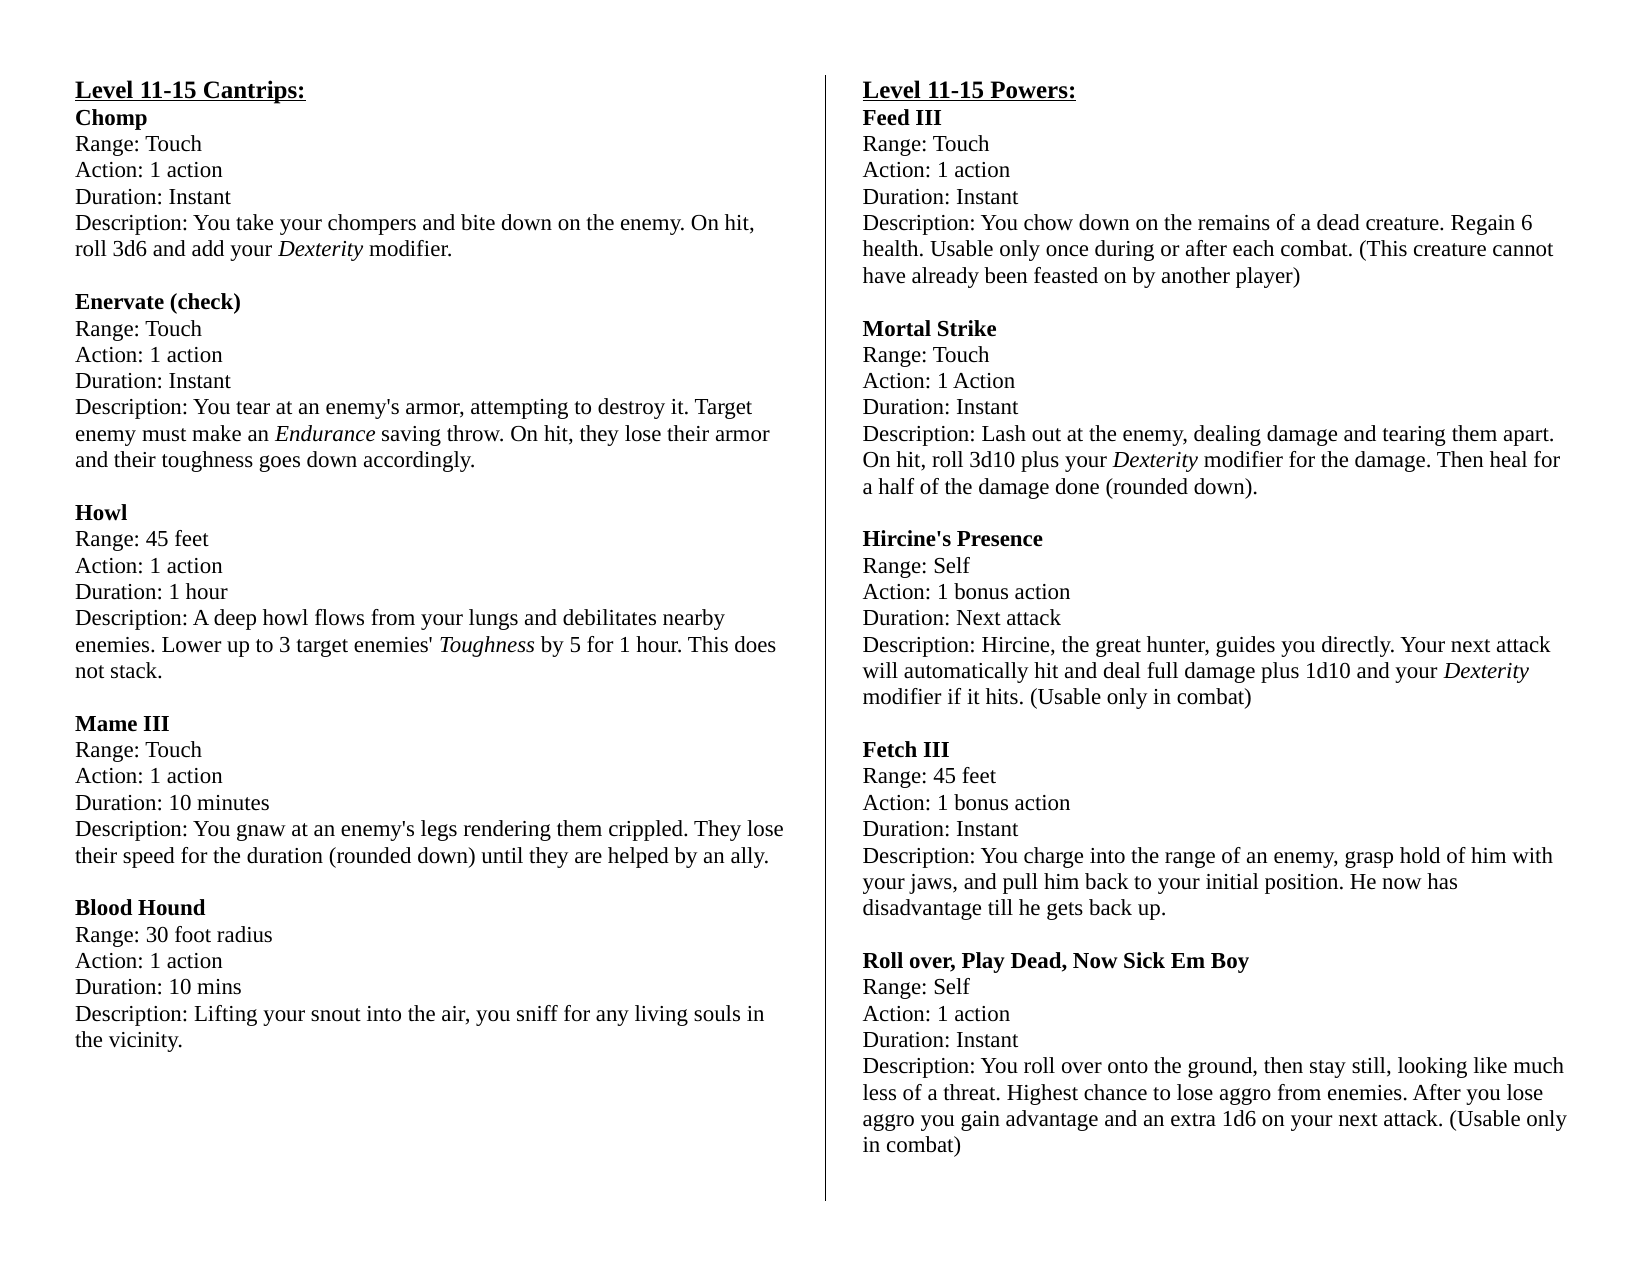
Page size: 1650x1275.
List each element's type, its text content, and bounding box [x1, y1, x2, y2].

text Duration: Instant [75, 367, 787, 394]
text Duration: Next attack [862, 604, 1575, 631]
text Range: Touch [862, 130, 1575, 156]
text Level 11-15 Cantrips: [75, 75, 787, 104]
text Range: Self [862, 973, 1575, 1000]
text Range: 30 foot radius [75, 921, 787, 947]
text Description: You take your chompers and bite down on the enemy. On hit, roll 3d6 and add your Dexterity modifier. [75, 209, 787, 262]
text Mortal Strike [862, 314, 1575, 341]
text Chomp [75, 104, 787, 130]
text Action: 1 action [75, 156, 787, 183]
text Duration: Instant [862, 183, 1575, 209]
text Action: 1 Action [862, 367, 1575, 394]
text Range: 45 feet [75, 525, 787, 552]
text Action: 1 action [75, 947, 787, 973]
text Feed III [862, 104, 1575, 130]
text Range: Touch [75, 130, 787, 156]
text Action: 1 action [75, 763, 787, 789]
text Duration: Instant [862, 394, 1575, 420]
text Duration: 10 mins [75, 973, 787, 1000]
text Range: Self [862, 552, 1575, 578]
text Action: 1 action [862, 1000, 1575, 1026]
text Range: Touch [75, 736, 787, 763]
text Enervate (check) [75, 288, 787, 314]
text Action: 1 bonus action [862, 578, 1575, 604]
text Duration: 1 hour [75, 578, 787, 604]
text Action: 1 action [862, 156, 1575, 183]
text Description: You charge into the range of an enemy, grasp hold of him with your jaws, and pull him back to your initial position. He now has disadvantage till he gets back up. [862, 842, 1575, 921]
text Action: 1 action [75, 552, 787, 578]
text Duration: Instant [75, 183, 787, 209]
text Description: You roll over onto the ground, then stay still, looking like much less of a threat. Highest chance to lose aggro from enemies. After you lose aggro you gain advantage and an extra 1d6 on your next attack. (Usable only in combat) [862, 1052, 1575, 1158]
text Range: Touch [862, 341, 1575, 367]
text Action: 1 action [75, 341, 787, 367]
text Range: 45 feet [862, 763, 1575, 789]
text Hircine's Presence [862, 525, 1575, 552]
text Description: A deep howl flows from your lungs and debilitates nearby enemies. Lower up to 3 target enemies' Toughness by 5 for 1 hour. This does not stack. [75, 604, 787, 683]
text Description: You tear at an enemy's armor, attempting to destroy it. Target enemy must make an Endurance saving throw. On hit, they lose their armor and their toughness goes down accordingly. [75, 394, 787, 473]
text Description: Lash out at the enemy, dealing damage and tearing them apart. On hit, roll 3d10 plus your Dexterity modifier for the damage. Then heal for a half of the damage done (rounded down). [862, 420, 1575, 499]
text Level 11-15 Powers: [862, 75, 1575, 104]
text Blood Hound [75, 894, 787, 921]
text Duration: Instant [862, 815, 1575, 842]
text Action: 1 bonus action [862, 789, 1575, 815]
text Range: Touch [75, 314, 787, 341]
text Roll over, Play Dead, Now Sick Em Boy [862, 947, 1575, 973]
text Howl [75, 499, 787, 525]
text Duration: Instant [862, 1026, 1575, 1052]
text Description: You gnaw at an enemy's legs rendering them crippled. They lose their speed for the duration (rounded down) until they are helped by an ally. [75, 815, 787, 868]
text Description: You chow down on the remains of a dead creature. Regain 6 health. Usable only once during or after each combat. (This creature cannot have already been feasted on by another player) [862, 209, 1575, 288]
text Mame III [75, 710, 787, 736]
text Description: Lifting your snout into the air, you sniff for any living souls in the vicinity. [75, 1000, 787, 1052]
text Duration: 10 minutes [75, 789, 787, 815]
text Fetch III [862, 736, 1575, 763]
text Description: Hircine, the great hunter, guides you directly. Your next attack will automatically hit and deal full damage plus 1d10 and your Dexterity modifier if it hits. (Usable only in combat) [862, 631, 1575, 710]
